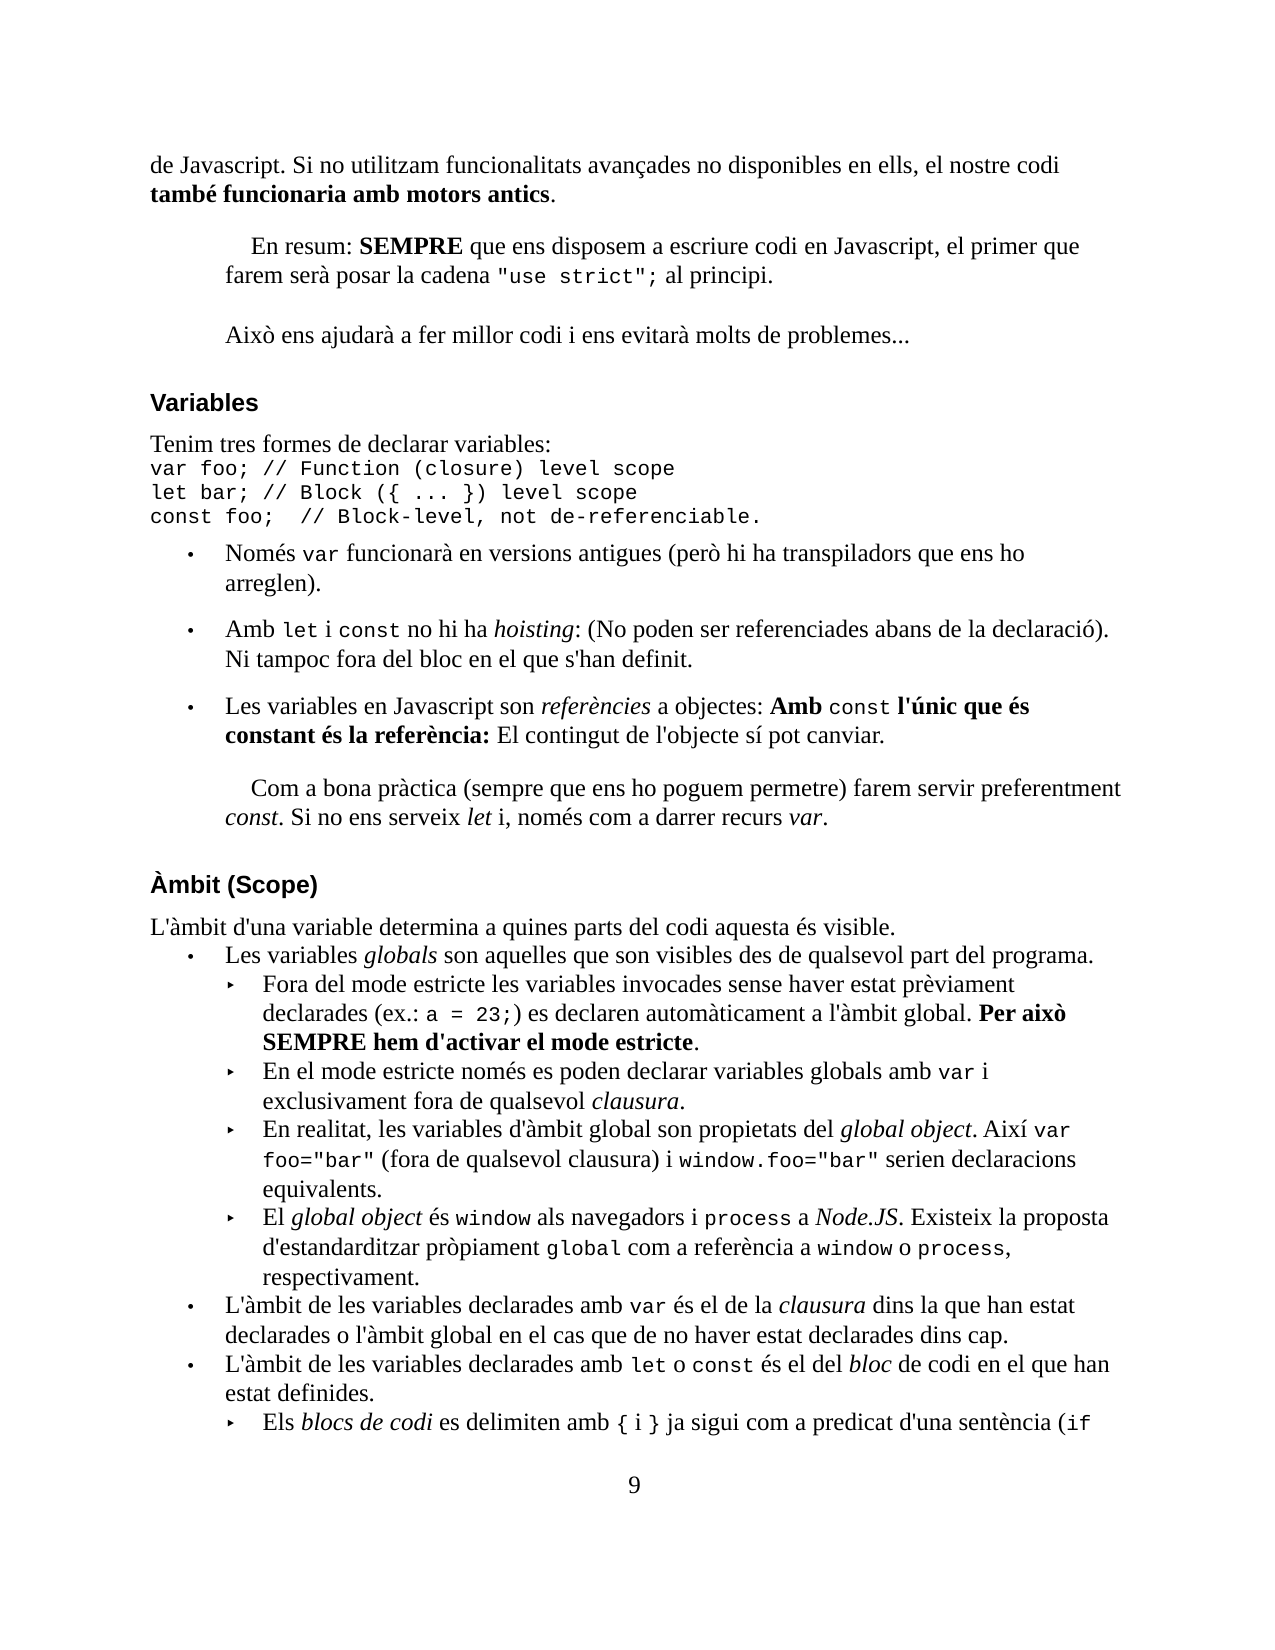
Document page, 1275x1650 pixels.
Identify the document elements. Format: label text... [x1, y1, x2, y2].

list Les variables globals son aquelles que son visibles des de qualsevol part del programa. [187, 940, 1125, 969]
text Tenim tres formes de declarar variables: [150, 429, 1125, 458]
list Les variables en Javascript son referències a objectes: Amb const l'únic que és constant és la referència: El contingut de l'objecte sí pot canviar. [187, 691, 1125, 749]
text var foo; // Function (closure) level scope [150, 458, 1125, 482]
text const foo; // Block-level, not de-referenciable. [150, 506, 1125, 529]
subtitle Àmbit (Scope) [150, 871, 1125, 899]
text L'àmbit d'una variable determina a quines parts del codi aquesta és visible. [150, 912, 1125, 940]
list Només var funcionarà en versions antigues (però hi ha transpiladors que ens ho arreglen). [187, 538, 1125, 597]
text de Javascript. Si no utilitzam funcionalitats avançades no disponibles en ells, el nostre codi també funcionaria amb motors antics. [150, 150, 1125, 207]
subtitle Variables [150, 388, 1125, 417]
list Fora del mode estricte les variables invocades sense haver estat prèviament declarades (ex.: a = 23;) es declaren automàticament a l'àmbit global. Per això SEMPRE hem d'activar el mode estricte. [225, 969, 1125, 1056]
list En realitat, les variables d'àmbit global son propietats del global object. Així var foo="bar" (fora de qualsevol clausura) i window.foo="bar" serien declaracions equivalents. [225, 1114, 1125, 1202]
list El global object és window als navegadors i process a Node.JS. Existeix la proposta d'estandarditzar pròpiament global com a referència a window o process, respectivament. [225, 1202, 1125, 1290]
list L'àmbit de les variables declarades amb let o const és el del bloc de codi en el que han estat definides. [187, 1349, 1125, 1407]
text 📌 En resum: SEMPRE que ens disposem a escriure codi en Javascript, el primer que farem serà posar la cadena "use strict"; al principi. [225, 231, 1125, 290]
text 📌 Com a bona pràctica (sempre que ens ho poguem permetre) farem servir preferentment const. Si no ens serveix let i, només com a darrer recurs var. [225, 773, 1125, 831]
text Això ens ajudarà a fer millor codi i ens evitarà molts de problemes... [225, 320, 1125, 348]
list Amb let i const no hi ha hoisting: (No poden ser referenciades abans de la declaració). Ni tampoc fora del bloc en el que s'han definit. [187, 614, 1125, 673]
list L'àmbit de les variables declarades amb var és el de la clausura dins la que han estat declarades o l'àmbit global en el cas que de no haver estat declarades dins cap. [187, 1290, 1125, 1349]
text let bar; // Block ({ ... }) level scope [150, 482, 1125, 506]
list En el mode estricte només es poden declarar variables globals amb var i exclusivament fora de qualsevol clausura. [225, 1056, 1125, 1114]
list Els blocs de codi es delimiten amb { i } ja sigui com a predicat d'una sentència (if [225, 1407, 1125, 1437]
